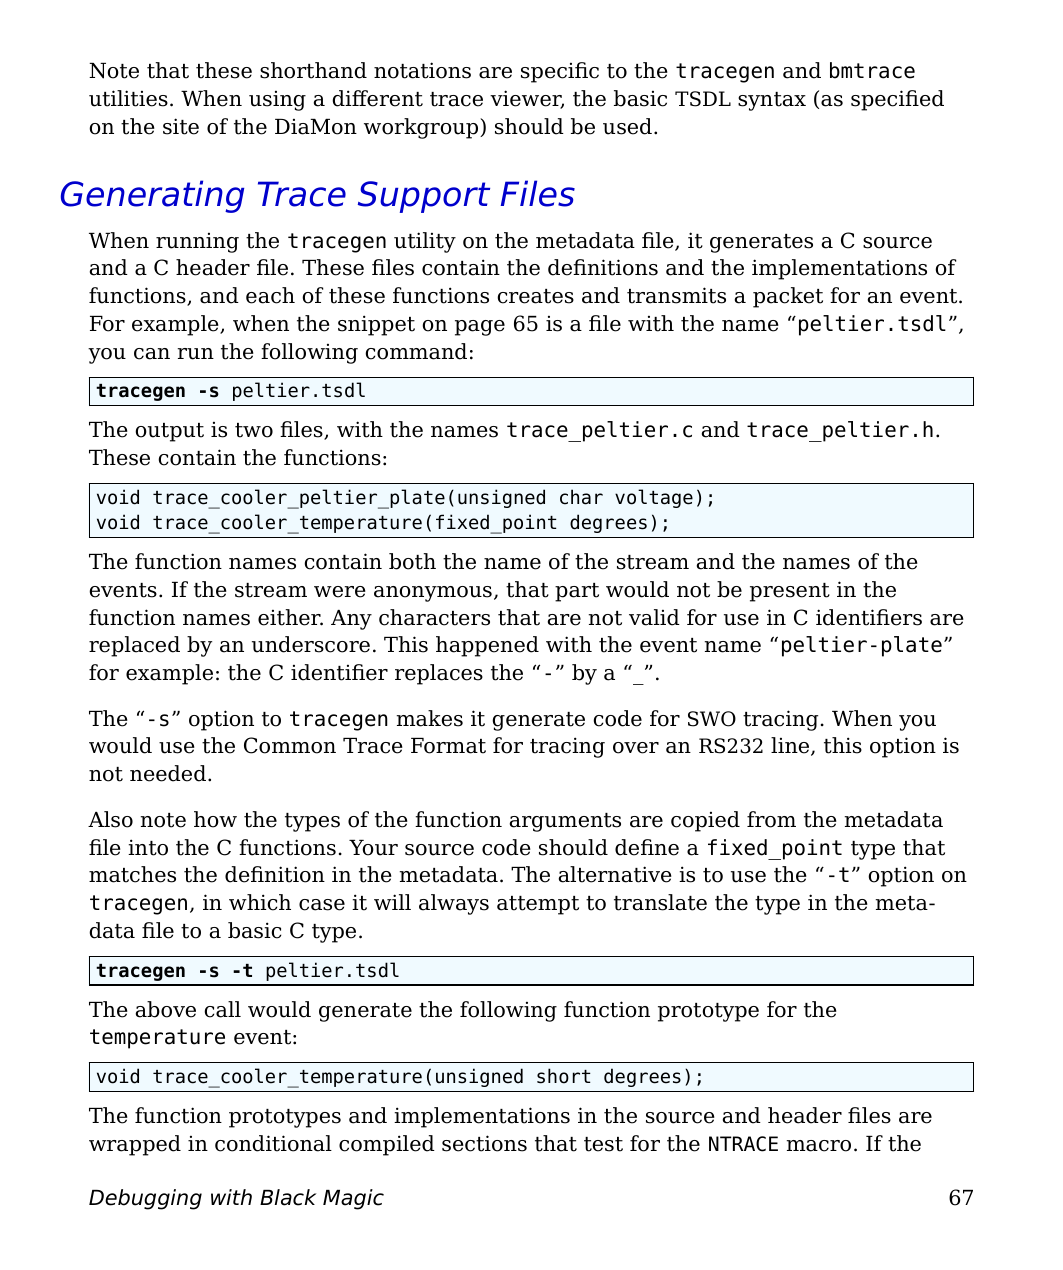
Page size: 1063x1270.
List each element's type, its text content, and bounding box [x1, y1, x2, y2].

text Also note how the types of the function arguments are copied from the metadata file into the C functions. Your source code should define a fixed_point type that matches the definition in the metadata. The alternative is to use the “-t” option on tracegen, in which case it will always attempt to translate the type in the meta­data file to a basic C type. [88, 808, 974, 943]
text Note that these shorthand notations are specific to the tracegen and bmtrace utilities. When using a different trace viewer, the basic TSDL syntax (as specified on the site of the DiaMon workgroup) should be used. [88, 59, 974, 139]
text tracegen -s -t peltier.tsdl [90, 957, 973, 984]
text void trace_cooler_peltier_plate(unsigned char voltage); [90, 484, 973, 508]
text The above call would generate the following function prototype for the temperature event: [88, 998, 974, 1050]
text tracegen -s peltier.tsdl [90, 378, 973, 405]
text The output is two files, with the names trace_peltier.c and trace_peltier.h. These contain the functions: [88, 418, 974, 471]
text The function names contain both the name of the stream and the names of the events. If the stream were anonymous, that part would not be present in the function names either. Any characters that are not valid for use in C identifiers are replaced by an underscore. This happened with the event name “peltier-plate” for example: the C identifier replaces the “-” by a “_”. [88, 550, 974, 685]
text The function prototypes and implementations in the source and header files are wrapped in conditional compiled sections that test for the NTRACE macro. If the [88, 1104, 974, 1156]
text When running the tracegen utility on the metadata file, it generates a C source and a C header file. These files contain the definitions and the implementations of functions, and each of these functions creates and transmits a packet for an event. For example, when the snippet on page 65 is a file with the name “peltier.tsdl”, you can run the following command: [88, 229, 974, 364]
subtitle Generating Trace Support Files [59, 175, 974, 214]
text void trace_cooler_temperature(unsigned short degrees); [90, 1063, 973, 1091]
text void trace_cooler_temperature(fixed_point degrees); [90, 508, 973, 537]
text The “-s” option to tracegen makes it generate code for SWO tracing. When you would use the Common Trace Format for tracing over an RS232 line, this option is not needed. [88, 707, 974, 787]
